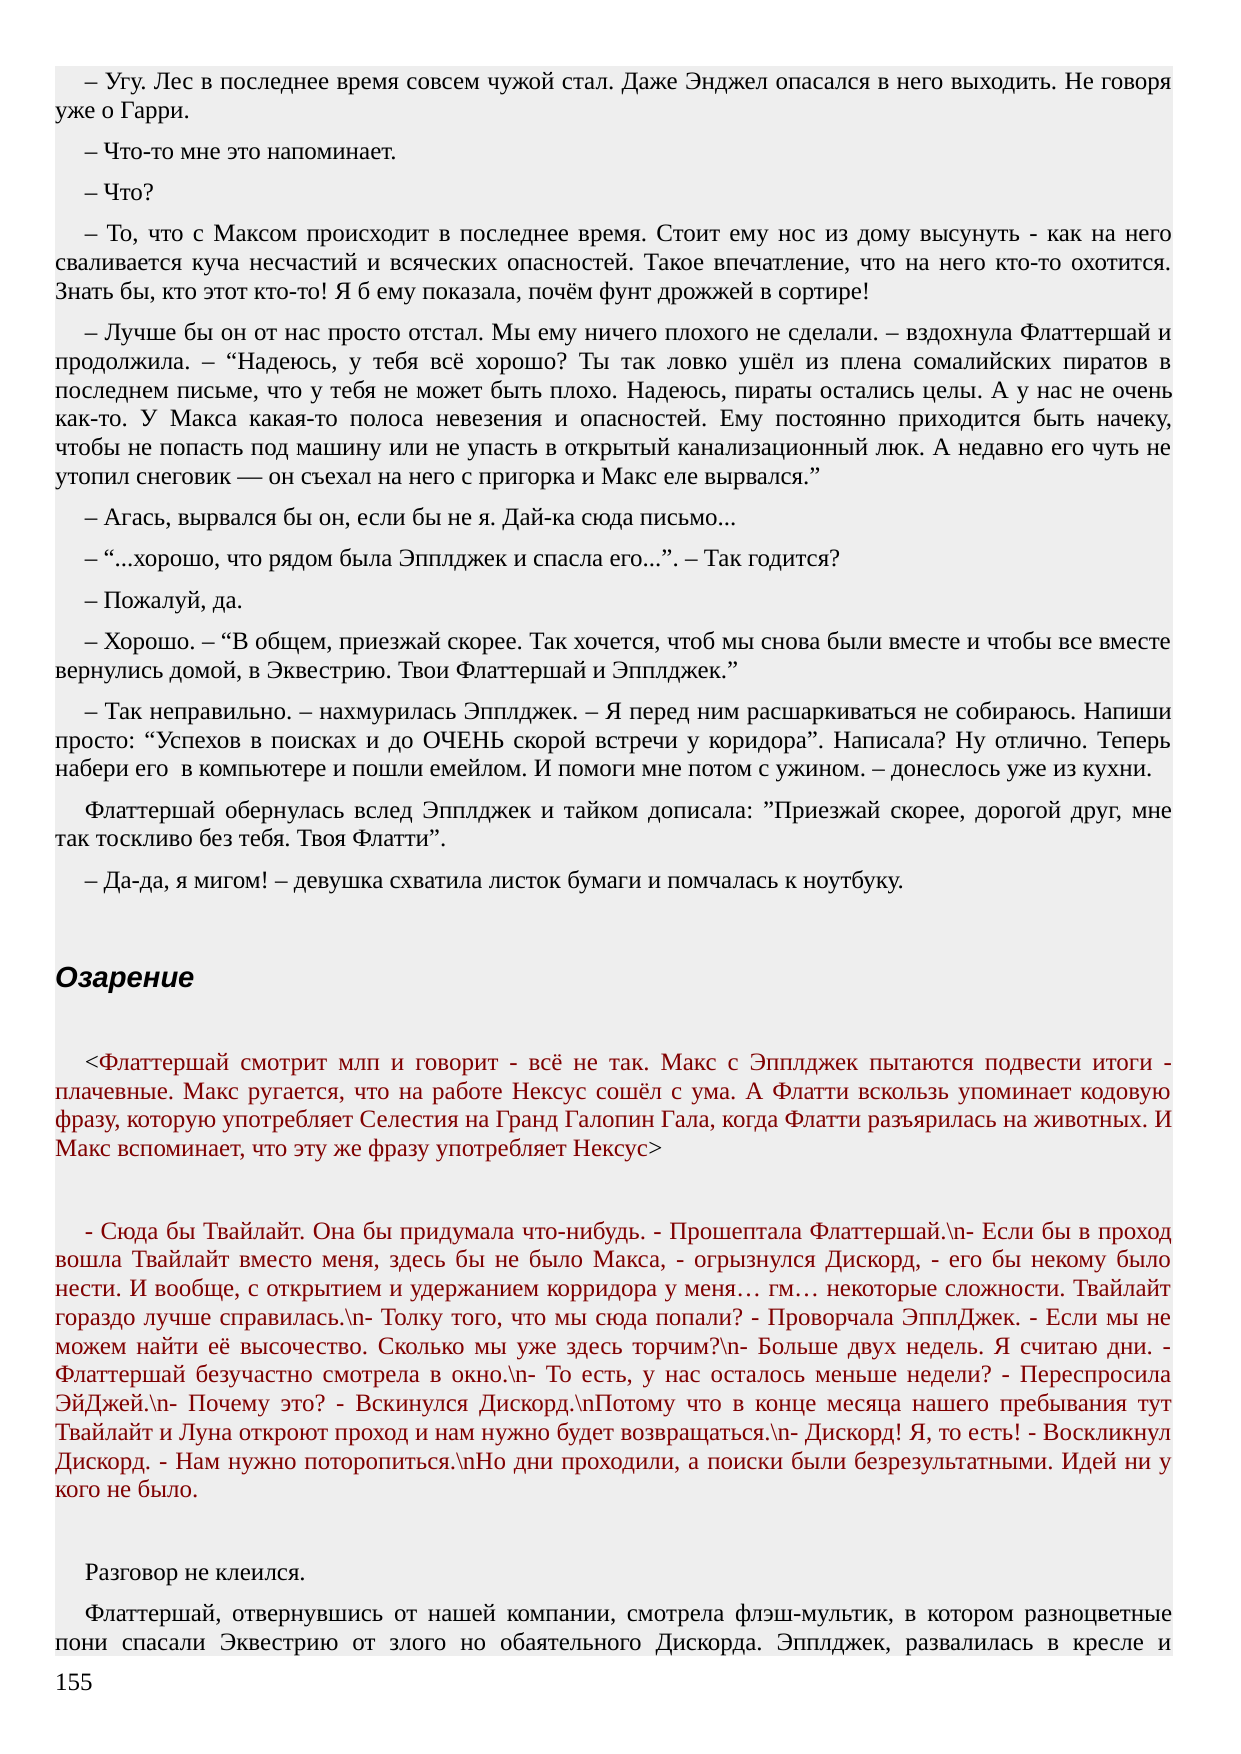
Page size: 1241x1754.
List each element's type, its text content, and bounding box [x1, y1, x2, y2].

text – Так неправильно. – нахмурилась Эпплджек. – Я перед ним расшаркиваться не собираюсь. Напиши просто: “Успехов в поисках и до ОЧЕНЬ скорой встречи у коридора”. Написала? Ну отлично. Теперь набери его в компьютере и пошли емейлом. И помоги мне потом с ужином. – донеслось уже из кухни. [55, 696, 1173, 782]
text – Угу. Лес в последнее время совсем чужой стал. Даже Энджел опасался в него выходить. Не говоря уже о Гарри. [55, 66, 1173, 123]
text Разговор не клеился. [55, 1557, 1173, 1586]
text – Хорошо. – “В общем, приезжай скорее. Так хочется, чтоб мы снова были вместе и чтобы все вместе вернулись домой, в Эквестрию. Твои Флаттершай и Эпплджек.” [55, 626, 1173, 683]
text – То, что с Максом происходит в последнее время. Стоит ему нос из дому высунуть - как на него сваливается куча несчастий и всяческих опасностей. Такое впечатление, что на него кто-то охотится. Знать бы, кто этот кто-то! Я б ему показала, почём фунт дрожжей в сортире! [55, 218, 1173, 305]
text – Что-то мне это напоминает. [55, 136, 1173, 165]
text – “...хорошо, что рядом была Эпплджек и спасла его...”. – Так годится? [55, 543, 1173, 572]
text – Что? [55, 177, 1173, 206]
text - Сюда бы Твайлайт. Она бы придумала что-нибудь. - Прошептала Флаттершай.\n- Если бы в проход вошла Твайлайт вместо меня, здесь бы не было Макса, - огрызнулся Дискорд, - его бы некому было нести. И вообще, с открытием и удержанием корридора у меня… гм… некоторые сложности. Твайлайт гораздо лучше справилась.\n- Толку того, что мы сюда попали? - Проворчала ЭпплДжек. - Если мы не можем найти её высочество. Сколько мы уже здесь торчим?\n- Больше двух недель. Я считаю дни. - Флаттершай безучастно смотрела в окно.\n- То есть, у нас осталось меньше недели? - Переспросила ЭйДжей.\n- Почему это? - Вскинулся Дискорд.\nПотому что в конце месяца нашего пребывания тут Твайлайт и Луна откроют проход и нам нужно будет возвращаться.\n- Дискорд! Я, то есть! - Воскликнул Дискорд. - Нам нужно поторопиться.\nНо дни проходили, а поиски были безрезультатными. Идей ни у кого не было. [55, 1216, 1173, 1503]
text Флаттершай обернулась вслед Эпплджек и тайком дописала: ”Приезжай скорее, дорогой друг, мне так тоскливо без тебя. Твоя Флатти”. [55, 795, 1173, 852]
text – Лучше бы он от нас просто отстал. Мы ему ничего плохого не сделали. – вздохнула Флаттершай и продолжила. – “Надеюсь, у тебя всё хорошо? Ты так ловко ушёл из плена сомалийских пиратов в последнем письме, что у тебя не может быть плохо. Надеюсь, пираты остались целы. А у нас не очень как-то. У Макса какая-то полоса невезения и опасностей. Ему постоянно приходится быть начеку, чтобы не попасть под машину или не упасть в открытый канализационный люк. А недавно его чуть не утопил снеговик — он съехал на него с пригорка и Макс еле вырвался.” [55, 317, 1173, 490]
text – Агась, вырвался бы он, если бы не я. Дай-ка сюда письмо... [55, 502, 1173, 531]
text Флаттершай, отвернувшись от нашей компании, смотрела флэш-мультик, в котором разноцветные пони спасали Эквестрию от злого но обаятельного Дискорда. Эпплджек, развалилась в кресле и [55, 1598, 1173, 1656]
text <Флаттершай смотрит млп и говорит - всё не так. Макс с Эпплджек пытаются подвести итоги - плачевные. Макс ругается, что на работе Нексус сошёл с ума. А Флатти вскользь упоминает кодовую фразу, которую употребляет Селестия на Гранд Галопин Гала, когда Флатти разъярилась на животных. И Макс вспоминает, что эту же фразу употребляет Нексус> [55, 1047, 1173, 1162]
text – Пожалуй, да. [55, 585, 1173, 613]
text – Да-да, я мигом! – девушка схватила листок бумаги и помчалась к ноутбуку. [55, 865, 1173, 893]
subtitle Озарение [55, 960, 1173, 993]
